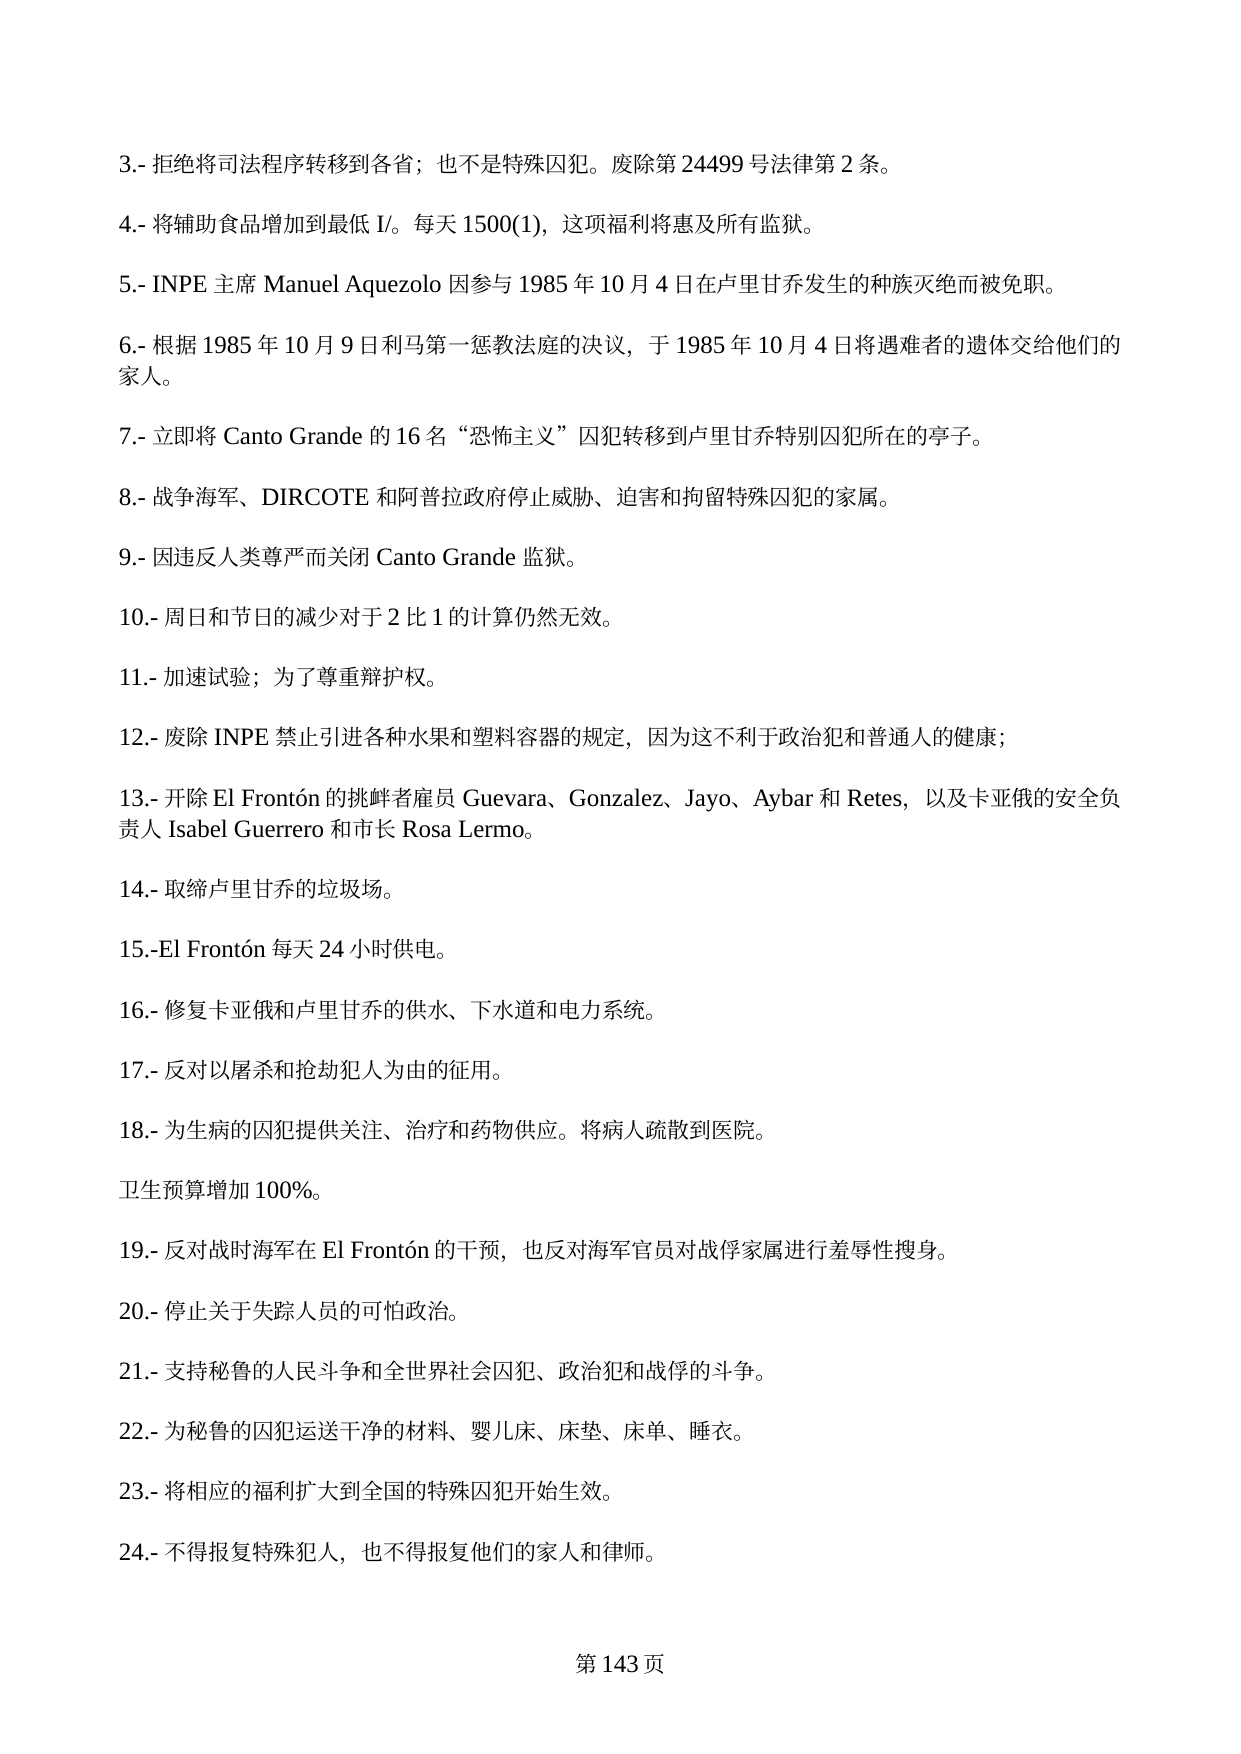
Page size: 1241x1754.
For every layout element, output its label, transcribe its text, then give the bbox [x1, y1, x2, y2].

text 16.- 修复卡亚俄和卢里甘乔的供水、下水道和电力系统。 [118, 993, 1122, 1024]
text 9.- 因违反人类尊严而关闭 Canto Grande 监狱。 [118, 540, 1122, 571]
text 4.- 将辅助食品增加到最低 I/。每天1500(1)，这项福利将惠及所有监狱。 [118, 207, 1122, 239]
text 17.- 反对以屠杀和抢劫犯人为由的征用。 [118, 1053, 1122, 1084]
text 6.- 根据1985年10月9日利马第一惩教法庭的决议，于1985年10月4日将遇难者的遗体交给他们的家人。 [118, 328, 1122, 391]
text 18.- 为生病的囚犯提供关注、治疗和药物供应。将病人疏散到医院。 [118, 1113, 1122, 1145]
text 13.- 开除El Frontón的挑衅者雇员 Guevara、Gonzalez、Jayo、Aybar 和 Retes，以及卡亚俄的安全负责人 Isabel Guerrero 和市长 Rosa Lermo。 [118, 781, 1122, 844]
text 3.- 拒绝将司法程序转移到各省；也不是特殊囚犯。废除第24499号法律第2条。 [118, 147, 1122, 179]
text 卫生预算增加100%。 [118, 1173, 1122, 1205]
text 23.- 将相应的福利扩大到全国的特殊囚犯开始生效。 [118, 1474, 1122, 1506]
text 20.- 停止关于失踪人员的可怕政治。 [118, 1294, 1122, 1325]
text 14.- 取缔卢里甘乔的垃圾场。 [118, 872, 1122, 904]
text 11.- 加速试验；为了尊重辩护权。 [118, 660, 1122, 692]
text 10.- 周日和节日的减少对于2比1的计算仍然无效。 [118, 600, 1122, 632]
text 8.- 战争海军、DIRCOTE 和阿普拉政府停止威胁、迫害和拘留特殊囚犯的家属。 [118, 480, 1122, 511]
text 19.- 反对战时海军在El Frontón的干预，也反对海军官员对战俘家属进行羞辱性搜身。 [118, 1234, 1122, 1265]
text 15.-El Frontón每天24小时供电。 [118, 933, 1122, 964]
text 24.- 不得报复特殊犯人，也不得报复他们的家人和律师。 [118, 1535, 1122, 1566]
text 12.- 废除 INPE 禁止引进各种水果和塑料容器的规定，因为这不利于政治犯和普通人的健康； [118, 721, 1122, 752]
text 21.- 支持秘鲁的人民斗争和全世界社会囚犯、政治犯和战俘的斗争。 [118, 1354, 1122, 1386]
text 7.- 立即将 Canto Grande 的16名“恐怖主义”囚犯转移到卢里甘乔特别囚犯所在的亭子。 [118, 419, 1122, 451]
text 22.- 为秘鲁的囚犯运送干净的材料、婴儿床、床垫、床单、睡衣。 [118, 1414, 1122, 1446]
text 5.- INPE 主席 Manuel Aquezolo 因参与1985年10月4日在卢里甘乔发生的种族灭绝而被免职。 [118, 268, 1122, 299]
